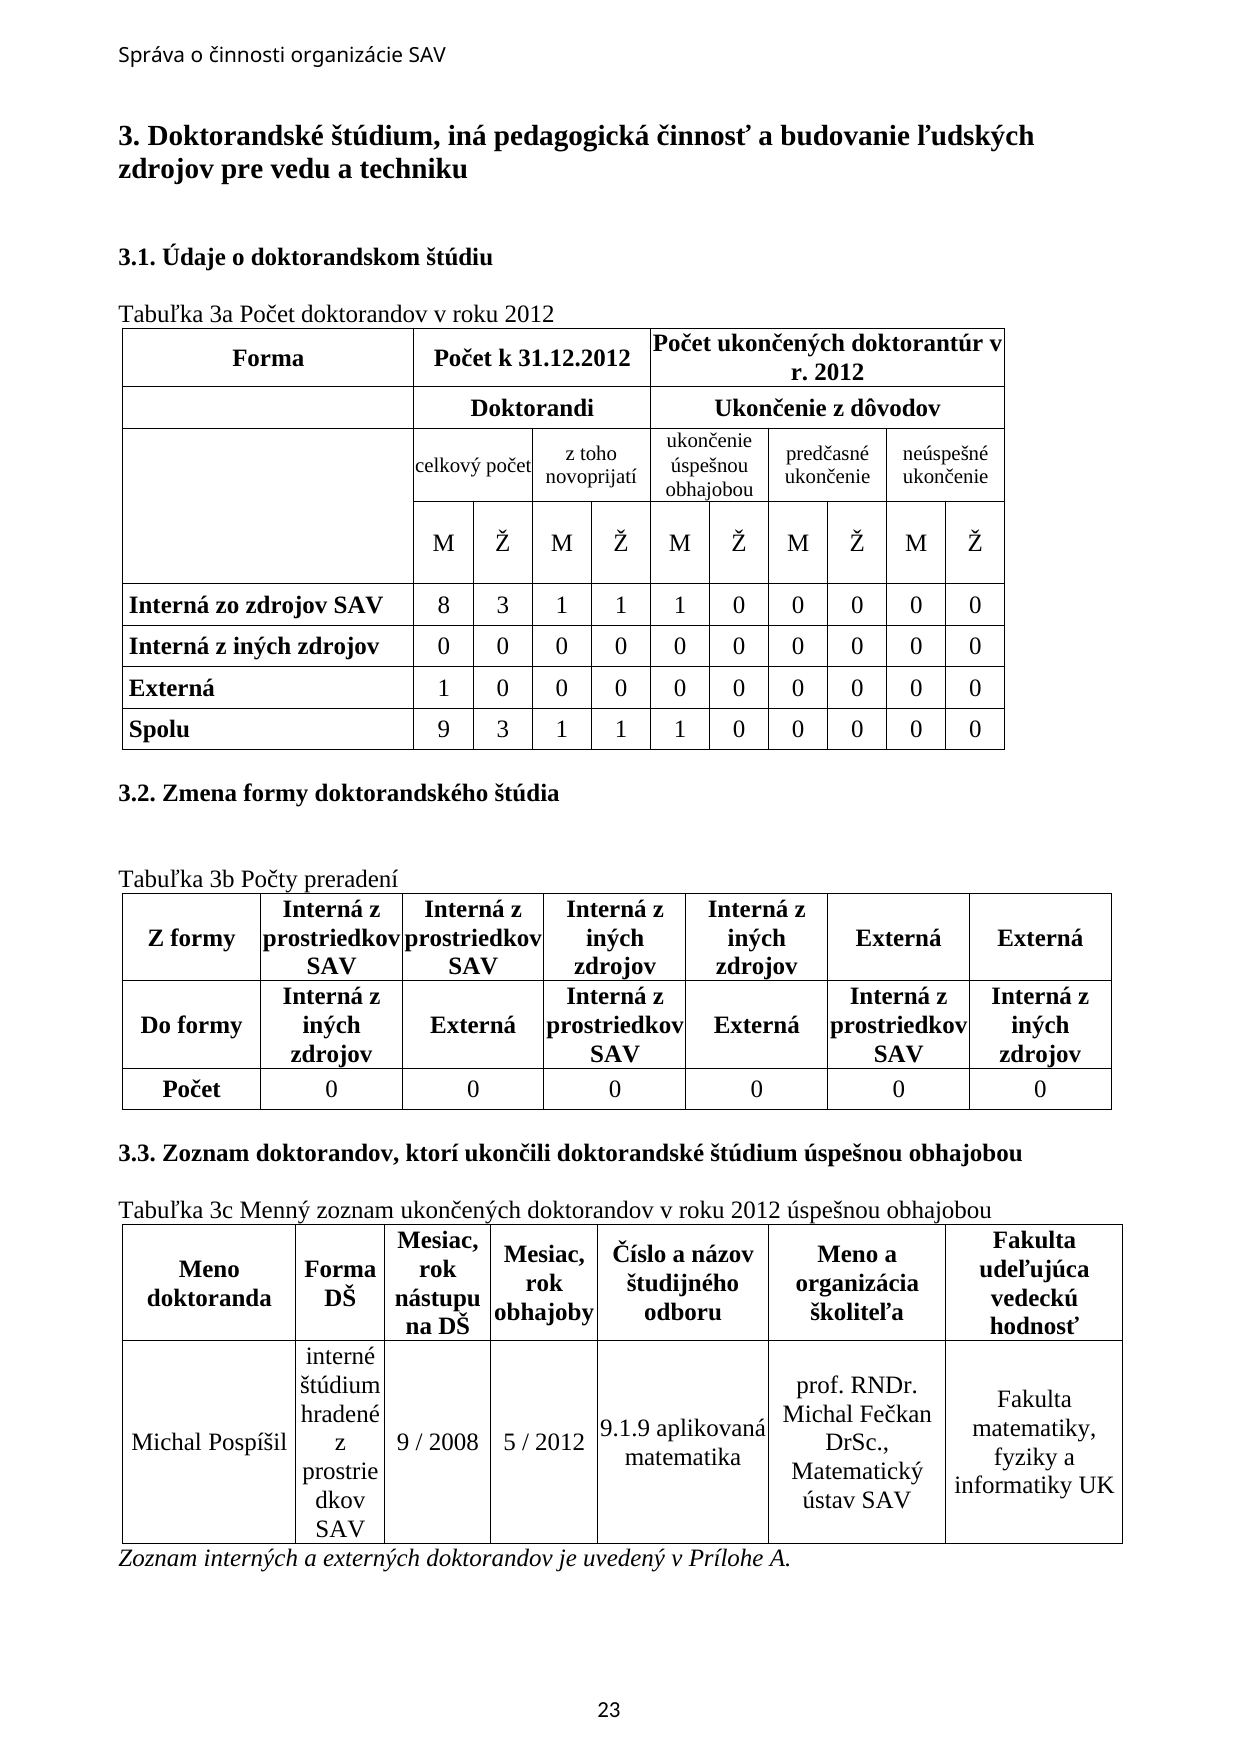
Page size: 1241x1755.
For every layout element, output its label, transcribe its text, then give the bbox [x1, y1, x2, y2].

text 3.1. Údaje o doktorandskom štúdiu [118, 242, 1122, 299]
table_cell 0 [769, 667, 827, 707]
table_cell M [651, 502, 709, 583]
table_cell 0 [946, 626, 1004, 666]
table_cell Interná z iných zdrojov [970, 981, 1111, 1067]
table_cell 0 [544, 1069, 685, 1109]
table_cell 0 [828, 1069, 969, 1109]
table_cell prof. RNDr. Michal Fečkan DrSc., Matematický ústav SAV [769, 1341, 945, 1542]
table_cell Ž [828, 502, 886, 583]
table_cell Ukončenie z dôvodov [651, 387, 1004, 427]
table_cell 1 [533, 709, 591, 749]
table_header Číslo a názov študijného odboru [598, 1225, 768, 1340]
table_cell Ž [592, 502, 650, 583]
table_header Meno a organizácia školiteľa [769, 1225, 945, 1340]
table_cell ukončenie úspešnou obhajobou [651, 429, 768, 501]
table_cell 0 [946, 667, 1004, 707]
table_cell 0 [414, 626, 473, 666]
table_cell 0 [828, 709, 886, 749]
table_cell Interná z iných zdrojov [123, 626, 413, 666]
table_cell [123, 429, 413, 583]
table_header Počet ukončených doktorantúr v r. 2012 [651, 329, 1004, 386]
table_cell 0 [474, 667, 532, 707]
table_cell 0 [592, 626, 650, 666]
table_cell 0 [592, 667, 650, 707]
text 3.3. Zoznam doktorandov, ktorí ukončili doktorandské štúdium úspešnou obhajobou [118, 1110, 1122, 1195]
table_cell 1 [651, 709, 709, 749]
table_cell Do formy [123, 981, 260, 1067]
text 3. Doktorandské štúdium, iná pedagogická činnosť a budovanie ľudských zdrojov pre vedu a techniku [118, 118, 1122, 242]
table_cell 1 [533, 584, 591, 625]
table_cell 1 [651, 584, 709, 625]
table_cell 5 / 2012 [491, 1341, 597, 1542]
table_cell celkový počet [414, 429, 532, 501]
table_cell 8 [414, 584, 473, 625]
table_cell 0 [769, 584, 827, 625]
table_cell Fakulta matematiky, fyziky a informatiky UK [946, 1341, 1122, 1542]
table_cell 0 [533, 667, 591, 707]
table_cell 0 [710, 584, 768, 625]
table_cell 0 [970, 1069, 1111, 1109]
table_cell 0 [710, 709, 768, 749]
table_cell Ž [710, 502, 768, 583]
table_cell 0 [887, 667, 945, 707]
table_cell 0 [887, 709, 945, 749]
table_cell 0 [946, 584, 1004, 625]
table_cell 0 [710, 626, 768, 666]
table_cell 3 [474, 584, 532, 625]
table_cell Michal Pospíšil [123, 1341, 295, 1542]
table_cell Externá [123, 667, 413, 707]
table_cell M [887, 502, 945, 583]
table_header Externá [828, 894, 969, 980]
table_header Externá [970, 894, 1111, 980]
table_cell [123, 387, 413, 427]
text Tabuľka 3b Počty preradení [118, 864, 1122, 893]
table_cell neúspešné ukončenie [887, 429, 1004, 501]
table_cell 0 [261, 1069, 402, 1109]
table_cell 0 [710, 667, 768, 707]
table_cell 0 [769, 709, 827, 749]
table_cell 0 [651, 626, 709, 666]
table_header Mesiac, rok nástupu na DŠ [385, 1225, 490, 1340]
table_cell 9 [414, 709, 473, 749]
table_cell 0 [887, 584, 945, 625]
table_header Meno doktoranda [123, 1225, 295, 1340]
table_header Interná z iných zdrojov [544, 894, 685, 980]
table_header Interná z iných zdrojov [686, 894, 827, 980]
table_cell Ž [474, 502, 532, 583]
table_cell Interná z prostriedkov SAV [828, 981, 969, 1067]
table_cell Doktorandi [414, 387, 650, 427]
table_cell 1 [592, 709, 650, 749]
table_header Forma [123, 329, 413, 386]
table_header Forma DŠ [296, 1225, 384, 1340]
table_cell 0 [887, 626, 945, 666]
table_cell interné štúdium hradené z prostriedkov SAV [296, 1341, 384, 1542]
table_cell Interná zo zdrojov SAV [123, 584, 413, 625]
text Tabuľka 3a Počet doktorandov v roku 2012 [118, 299, 1122, 327]
text Tabuľka 3c Menný zoznam ukončených doktorandov v roku 2012 úspešnou obhajobou [118, 1195, 1122, 1224]
table_cell Počet [123, 1069, 260, 1109]
text Zoznam interných a externých doktorandov je uvedený v Prílohe A. [118, 1543, 1122, 1572]
table_cell predčasné ukončenie [769, 429, 886, 501]
table_cell 9.1.9 aplikovaná matematika [598, 1341, 768, 1542]
table_cell 0 [686, 1069, 827, 1109]
table_cell 0 [474, 626, 532, 666]
table_cell 0 [403, 1069, 543, 1109]
table_cell 1 [414, 667, 473, 707]
text 3.2. Zmena formy doktorandského štúdia [118, 750, 1122, 864]
table_cell Interná z iných zdrojov [261, 981, 402, 1067]
table_cell 0 [769, 626, 827, 666]
table_cell 0 [828, 667, 886, 707]
table_header Interná z prostriedkov SAV [403, 894, 543, 980]
table_cell Ž [946, 502, 1004, 583]
table_cell Externá [686, 981, 827, 1067]
table_cell 9 / 2008 [385, 1341, 490, 1542]
table_cell 1 [592, 584, 650, 625]
table_header Počet k 31.12.2012 [414, 329, 650, 386]
table_cell z toho novoprijatí [533, 429, 650, 501]
table_cell Interná z prostriedkov SAV [544, 981, 685, 1067]
table_cell M [769, 502, 827, 583]
table_cell M [414, 502, 473, 583]
table_header Z formy [123, 894, 260, 980]
table_cell M [533, 502, 591, 583]
table_cell 0 [946, 709, 1004, 749]
table_header Interná z prostriedkov SAV [261, 894, 402, 980]
table_cell 0 [533, 626, 591, 666]
table_cell 0 [828, 626, 886, 666]
table_cell 0 [651, 667, 709, 707]
table_cell Spolu [123, 709, 413, 749]
table_cell Externá [403, 981, 543, 1067]
table_header Fakulta udeľujúca vedeckú hodnosť [946, 1225, 1122, 1340]
table_cell 0 [828, 584, 886, 625]
table_header Mesiac, rok obhajoby [491, 1225, 597, 1340]
table_cell 3 [474, 709, 532, 749]
